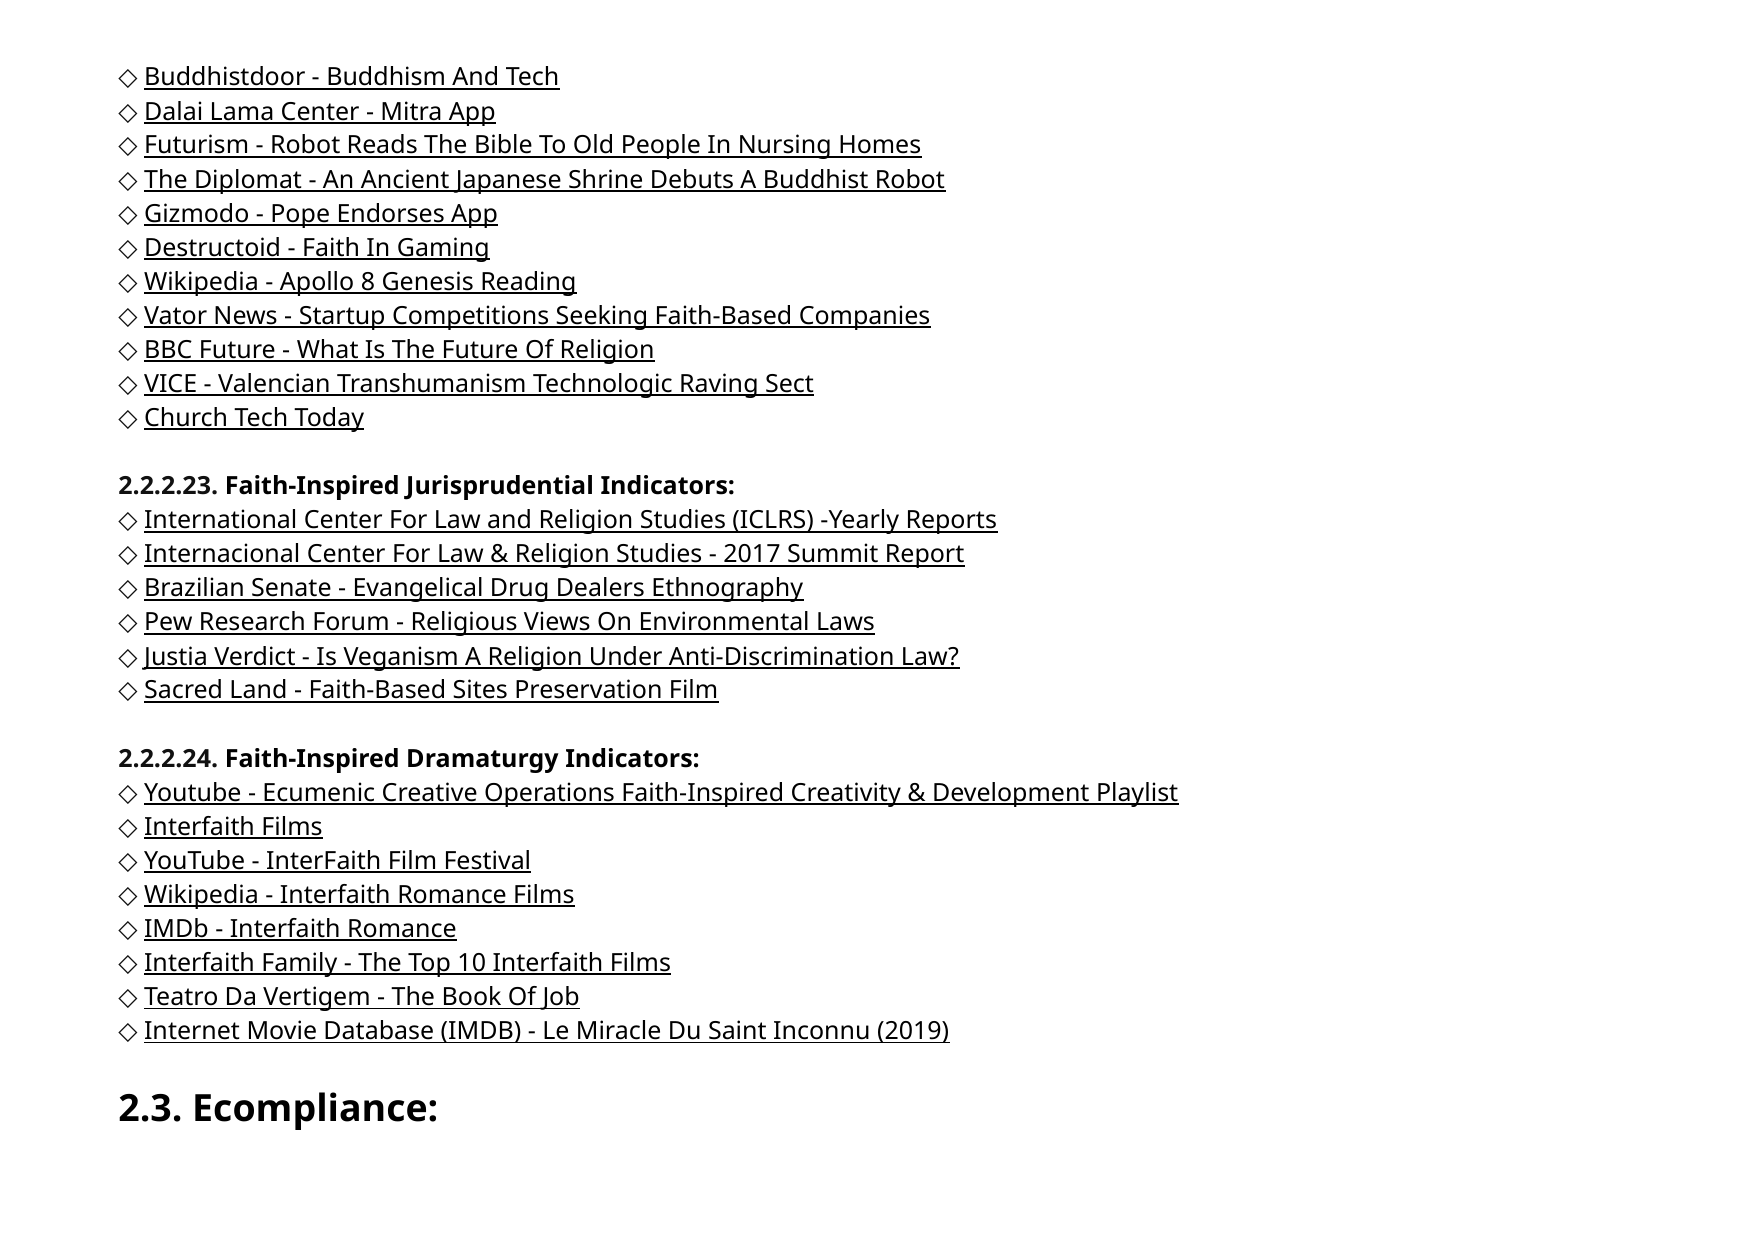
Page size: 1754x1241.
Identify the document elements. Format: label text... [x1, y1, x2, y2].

text ◇ Buddhistdoor - Buddhism And Tech [118, 59, 1695, 93]
text ◇ Internet Movie Database (IMDB) - Le Miracle Du Saint Inconnu (2019) [118, 1013, 1695, 1047]
text ◇ BBC Future - What Is The Future Of Religion [118, 332, 1695, 366]
text ◇ VICE - Valencian Transhumanism Technologic Raving Sect [118, 366, 1695, 400]
text ◇ Interfaith Films [118, 808, 1695, 842]
text ◇ Pew Research Forum - Religious Views On Environmental Laws [118, 604, 1695, 638]
text 2.2.2.23. Faith-Inspired Jurisprudential Indicators: [118, 468, 1695, 502]
text ◇ Sacred Land - Faith-Based Sites Preservation Film [118, 672, 1695, 706]
text ◇ Justia Verdict - Is Veganism A Religion Under Anti-Discrimination Law? [118, 638, 1695, 672]
text ◇ Internacional Center For Law & Religion Studies - 2017 Summit Report [118, 536, 1695, 570]
text ◇ Teatro Da Vertigem - The Book Of Job [118, 979, 1695, 1013]
text 2.2.2.24. Faith-Inspired Dramaturgy Indicators: [118, 740, 1695, 774]
text ◇ Gizmodo - Pope Endorses App [118, 195, 1695, 229]
text ◇ Vator News - Startup Competitions Seeking Faith-Based Companies [118, 297, 1695, 332]
text ◇ YouTube - InterFaith Film Festival [118, 842, 1695, 877]
text ◇ Futurism - Robot Reads The Bible To Old People In Nursing Homes [118, 127, 1695, 161]
text ◇ Wikipedia - Interfaith Romance Films [118, 877, 1695, 911]
text ◇ Church Tech Today [118, 400, 1695, 434]
text ◇ Youtube - Ecumenic Creative Operations Faith-Inspired Creativity & Development Playlist [118, 774, 1695, 808]
text ◇ Destructoid - Faith In Gaming [118, 229, 1695, 263]
text ◇ Brazilian Senate - Evangelical Drug Dealers Ethnography [118, 570, 1695, 604]
text ◇ Wikipedia - Apollo 8 Genesis Reading [118, 263, 1695, 297]
text ◇ International Center For Law and Religion Studies (ICLRS) -Yearly Reports [118, 502, 1695, 536]
text 2.3. Ecompliance: [118, 1081, 1695, 1132]
text ◇ IMDb - Interfaith Romance [118, 911, 1695, 945]
text ◇ Interfaith Family - The Top 10 Interfaith Films [118, 945, 1695, 979]
text ◇ The Diplomat - An Ancient Japanese Shrine Debuts A Buddhist Robot [118, 161, 1695, 195]
text ◇ Dalai Lama Center - Mitra App [118, 93, 1695, 127]
